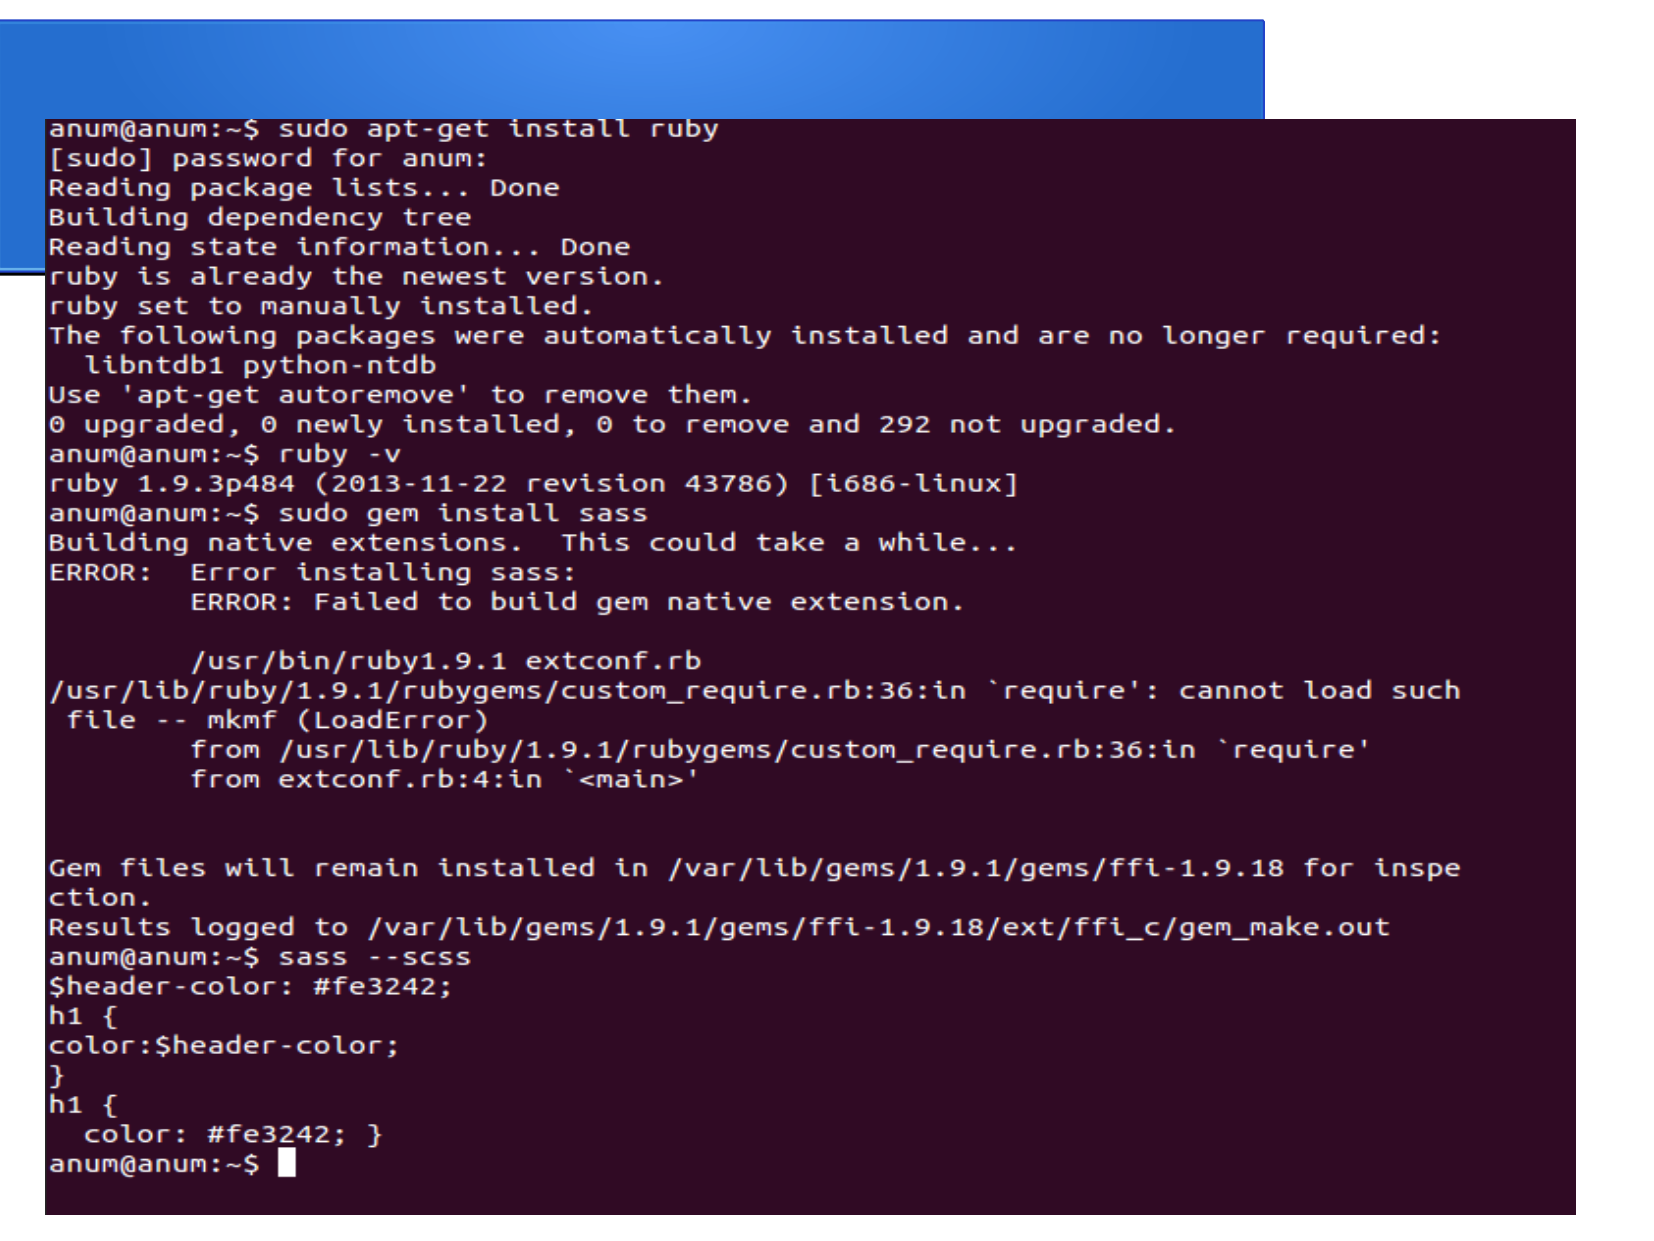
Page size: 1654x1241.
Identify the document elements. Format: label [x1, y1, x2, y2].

picture [45, 119, 1576, 1216]
